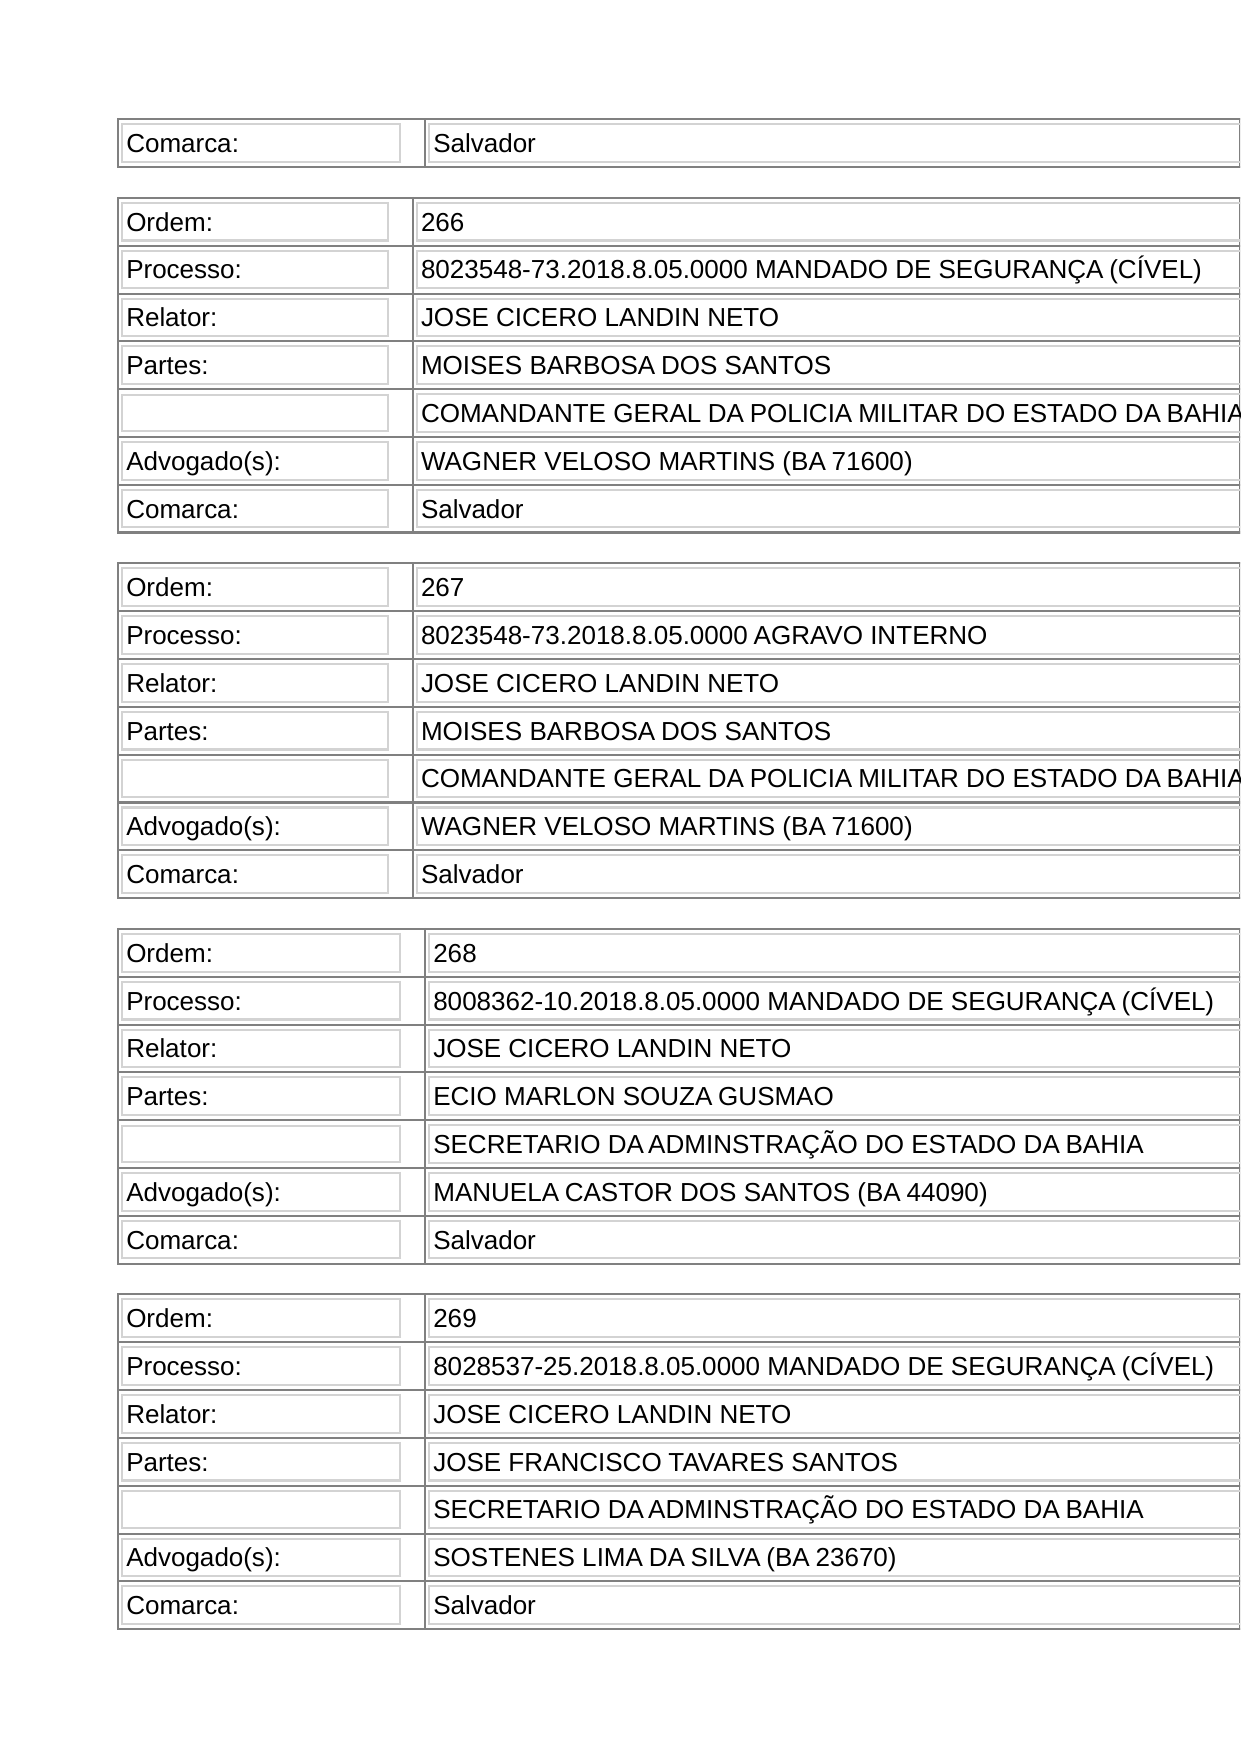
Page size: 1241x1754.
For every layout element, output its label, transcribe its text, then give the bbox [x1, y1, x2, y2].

table_cell [119, 390, 412, 436]
table_cell ECIO MARLON SOUZA GUSMAO [426, 1073, 1239, 1119]
table_cell Salvador [414, 851, 1239, 897]
table_cell Advogado(s): [119, 1535, 424, 1580]
table_cell [119, 1121, 424, 1167]
table_cell JOSE CICERO LANDIN NETO [426, 1391, 1239, 1437]
table_cell Advogado(s): [119, 804, 412, 849]
table_cell Partes: [119, 1073, 424, 1119]
table_cell Processo: [119, 1343, 424, 1389]
table_header 267 [414, 564, 1239, 610]
table_cell Processo: [119, 612, 412, 658]
table_cell Comarca: [119, 486, 412, 531]
table_cell COMANDANTE GERAL DA POLICIA MILITAR DO ESTADO DA BAHIA [414, 756, 1239, 801]
table_cell SOSTENES LIMA DA SILVA (BA 23670) [426, 1535, 1239, 1580]
table_header 266 [414, 199, 1239, 244]
table_cell WAGNER VELOSO MARTINS (BA 71600) [414, 804, 1239, 849]
table_cell Relator: [119, 1391, 424, 1437]
table_cell JOSE FRANCISCO TAVARES SANTOS [426, 1439, 1239, 1484]
table_cell SECRETARIO DA ADMINSTRAÇÃO DO ESTADO DA BAHIA [426, 1121, 1239, 1167]
table_header Ordem: [119, 930, 424, 976]
table_cell Relator: [119, 660, 412, 706]
table_cell Comarca: [119, 851, 412, 897]
table_cell [119, 756, 412, 801]
table_cell Relator: [119, 1026, 424, 1071]
table_cell Partes: [119, 342, 412, 388]
table_cell JOSE CICERO LANDIN NETO [414, 295, 1239, 340]
table_cell 8023548-73.2018.8.05.0000 AGRAVO INTERNO [414, 612, 1239, 658]
table_cell Partes: [119, 1439, 424, 1484]
table_cell MOISES BARBOSA DOS SANTOS [414, 708, 1239, 753]
table_cell Comarca: [119, 120, 424, 166]
table_cell Processo: [119, 247, 412, 292]
table_cell 8028537-25.2018.8.05.0000 MANDADO DE SEGURANÇA (CÍVEL) [426, 1343, 1239, 1389]
table_cell Comarca: [119, 1217, 424, 1262]
table_cell Advogado(s): [119, 1169, 424, 1215]
table_cell MANUELA CASTOR DOS SANTOS (BA 44090) [426, 1169, 1239, 1215]
table_cell MOISES BARBOSA DOS SANTOS [414, 342, 1239, 388]
table_cell JOSE CICERO LANDIN NETO [426, 1026, 1239, 1071]
table_cell Salvador [426, 1582, 1239, 1628]
table_cell Partes: [119, 708, 412, 753]
table_cell 8008362-10.2018.8.05.0000 MANDADO DE SEGURANÇA (CÍVEL) [426, 978, 1239, 1023]
table_cell Salvador [426, 1217, 1239, 1262]
table_cell Relator: [119, 295, 412, 340]
table_header 268 [426, 930, 1239, 976]
table_cell Advogado(s): [119, 438, 412, 484]
table_cell Salvador [426, 120, 1239, 166]
table_header Ordem: [119, 564, 412, 610]
table_cell Salvador [414, 486, 1239, 531]
table_header Ordem: [119, 199, 412, 244]
table_cell SECRETARIO DA ADMINSTRAÇÃO DO ESTADO DA BAHIA [426, 1487, 1239, 1532]
table_header 269 [426, 1295, 1239, 1341]
table_cell WAGNER VELOSO MARTINS (BA 71600) [414, 438, 1239, 484]
table_cell JOSE CICERO LANDIN NETO [414, 660, 1239, 706]
table_cell Comarca: [119, 1582, 424, 1628]
table_cell COMANDANTE GERAL DA POLICIA MILITAR DO ESTADO DA BAHIA [414, 390, 1239, 436]
table_cell Processo: [119, 978, 424, 1023]
table_cell 8023548-73.2018.8.05.0000 MANDADO DE SEGURANÇA (CÍVEL) [414, 247, 1239, 292]
table_cell [119, 1487, 424, 1532]
table_header Ordem: [119, 1295, 424, 1341]
